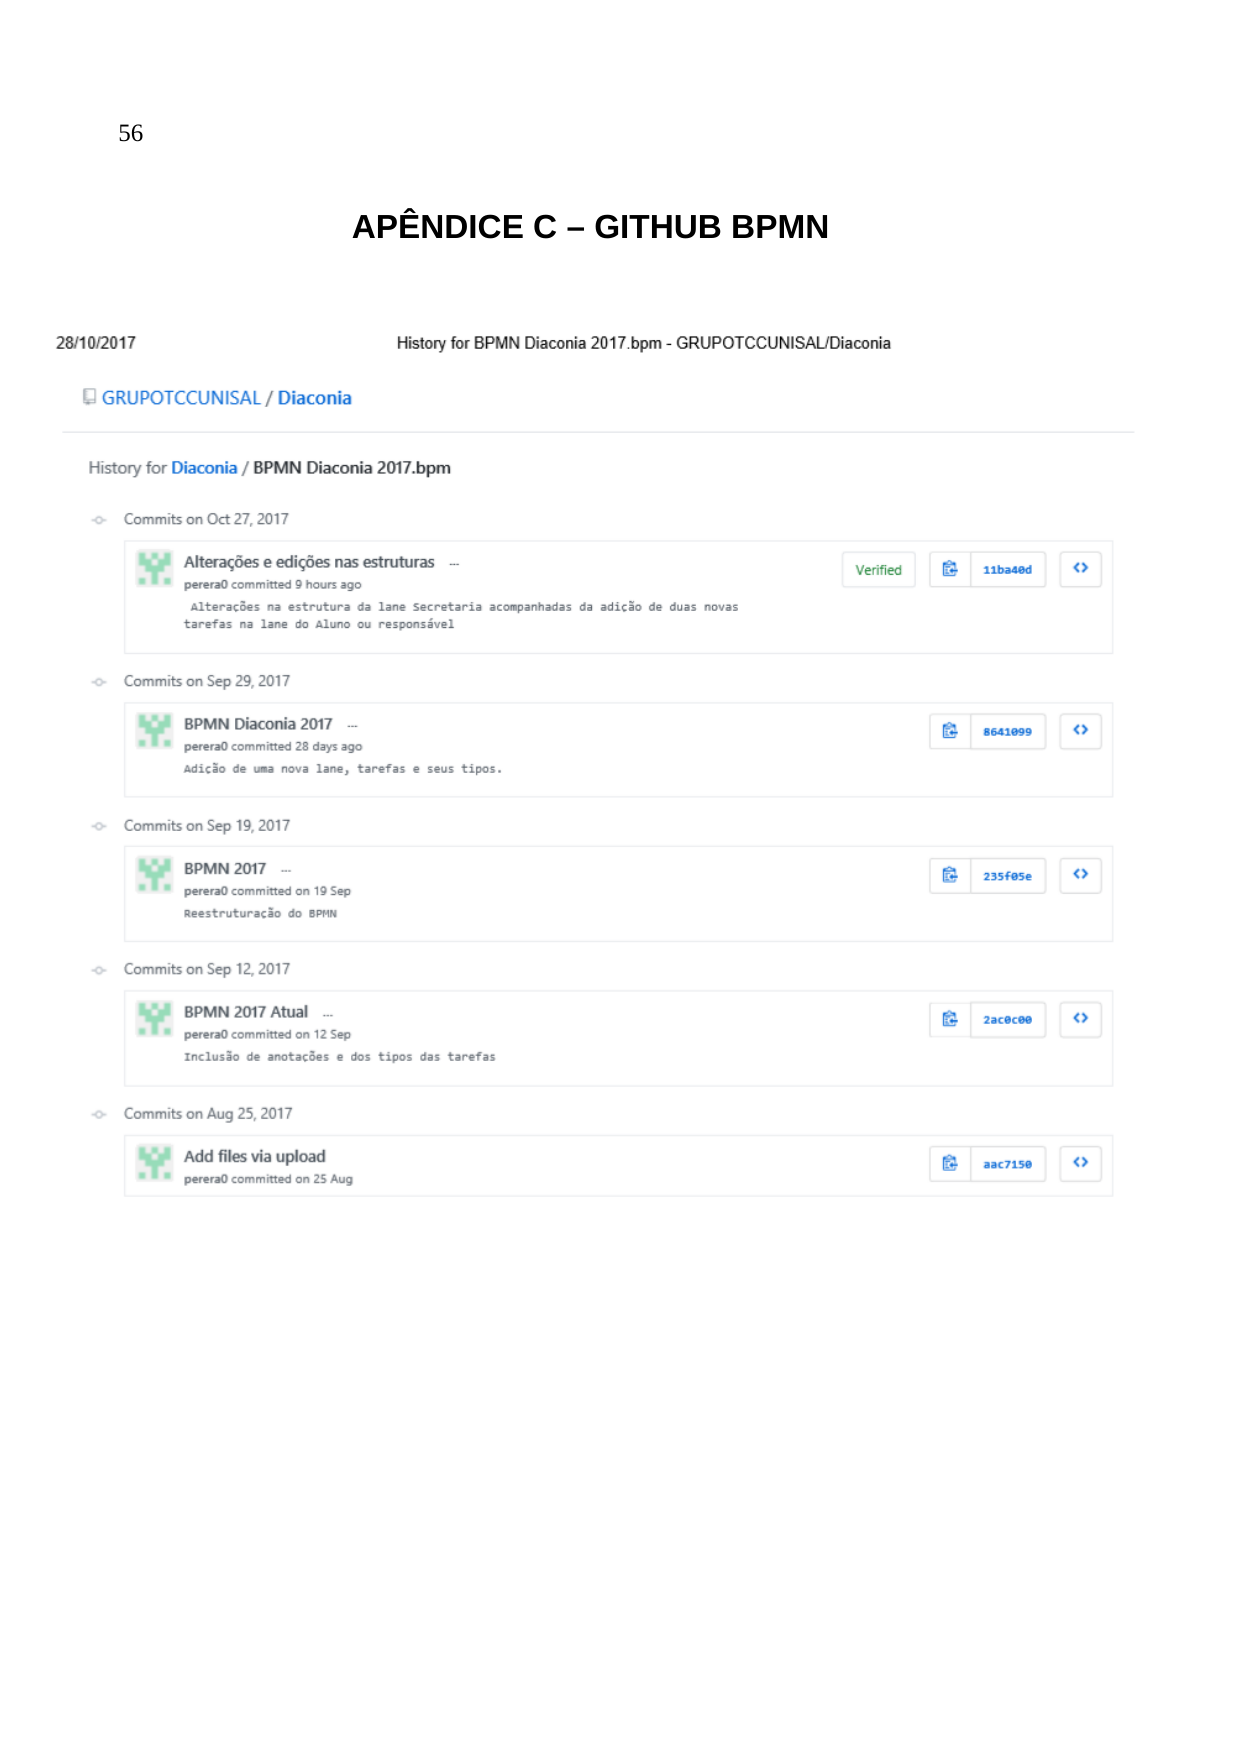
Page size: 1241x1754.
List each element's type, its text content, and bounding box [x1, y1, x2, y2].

subtitle apêndice c – github bpmn [118, 207, 1063, 245]
picture [45, 313, 1137, 1213]
